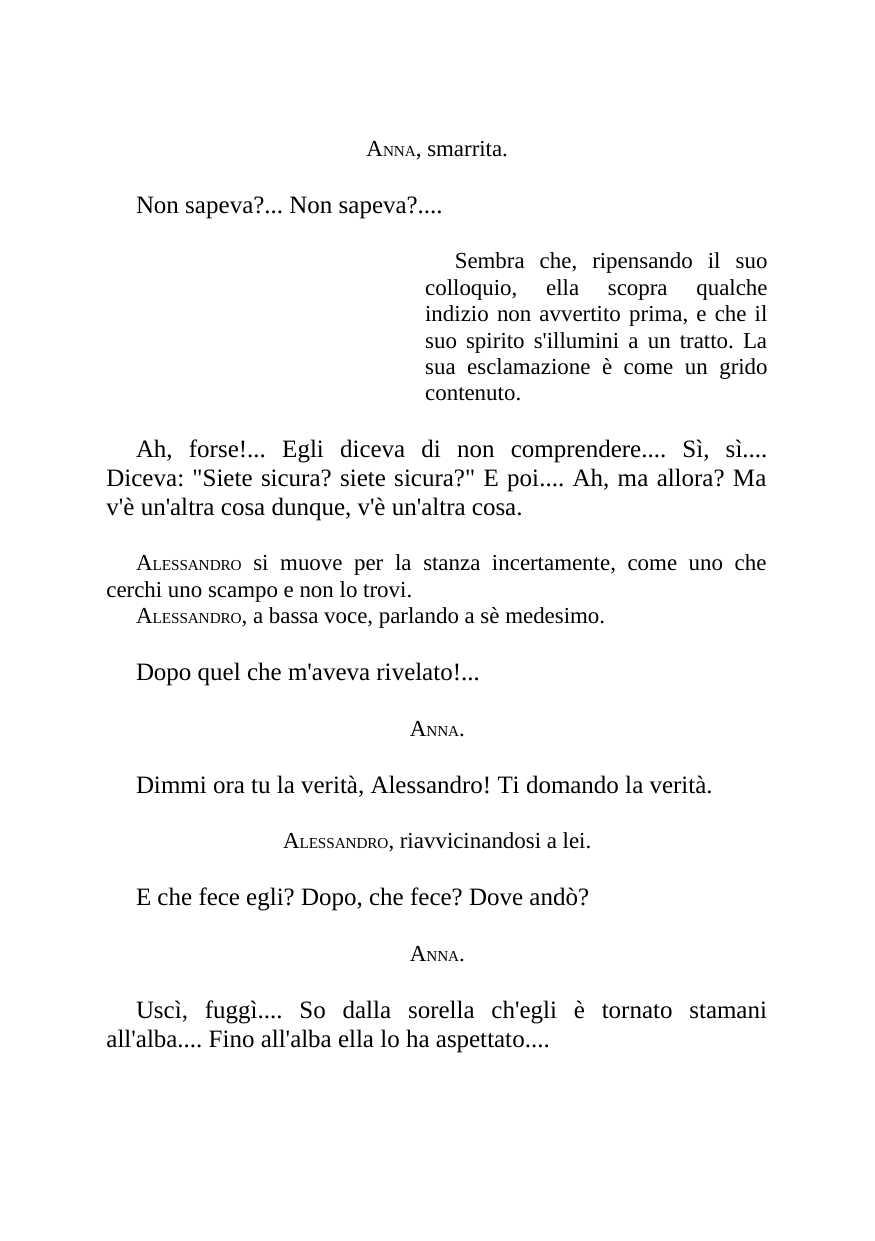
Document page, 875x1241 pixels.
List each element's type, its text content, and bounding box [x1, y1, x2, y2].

text Anna. [106, 940, 768, 966]
text Anna, smarrita. [106, 135, 768, 161]
text Sembra che, ripensando il suo colloquio, ella scopra qualche indizio non avvertito prima, e che il suo spirito s'illumini a un tratto. La sua esclamazione è come un grido contenuto. [425, 248, 768, 406]
text E che fece egli? Dopo, che fece? Dove andò? [106, 882, 768, 911]
text Alessandro, a bassa voce, parlando a sè medesimo. [106, 602, 768, 628]
text Alessandro si muove per la stanza incertamente, come uno che cerchi uno scampo e non lo trovi. [106, 549, 768, 602]
text Ah, forse!... Egli diceva di non comprendere.... Sì, sì.... Diceva: "Siete sicura? siete sicura?" E poi.... Ah, ma allora? Ma v'è un'altra cosa dunque, v'è un'altra cosa. [106, 434, 768, 521]
text Anna. [106, 715, 768, 741]
text Dopo quel che m'aveva rivelato!... [106, 657, 768, 686]
text Alessandro, riavvicinandosi a lei. [106, 827, 768, 854]
text Dimmi ora tu la verità, Alessandro! Ti domando la verità. [106, 770, 768, 799]
text Non sapeva?... Non sapeva?.... [106, 190, 768, 219]
text Uscì, fuggì.... So dalla sorella ch'egli è tornato stamani all'alba.... Fino all'alba ella lo ha aspettato.... [106, 995, 768, 1053]
